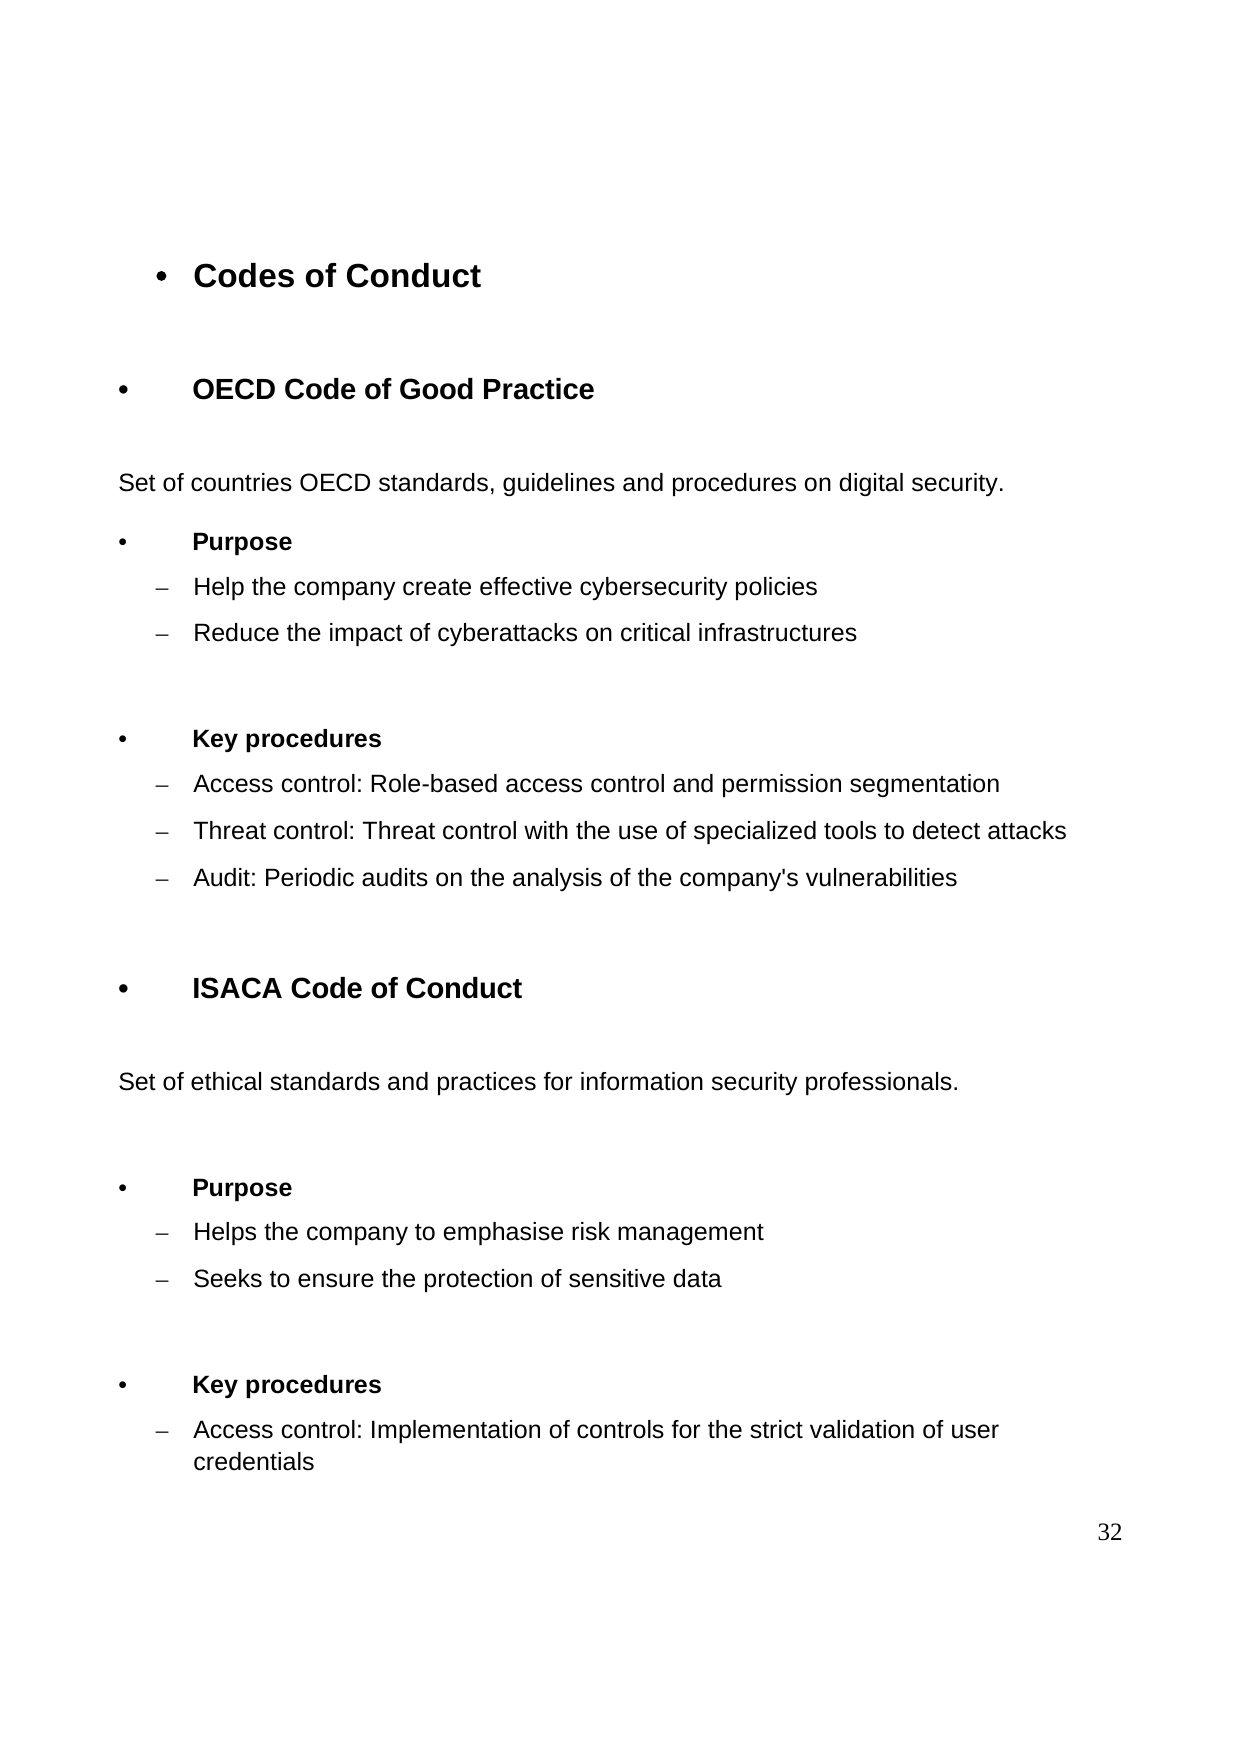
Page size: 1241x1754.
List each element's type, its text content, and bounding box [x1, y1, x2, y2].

list Purpose [118, 1174, 1122, 1202]
list Codes of Conduct [156, 257, 1122, 294]
text Set of countries OECD standards, guidelines and procedures on digital security. [118, 468, 1122, 497]
list Key procedures [118, 725, 1122, 753]
list Helps the company to emphasise risk management [156, 1218, 1122, 1246]
list Access control: Role-based access control and permission segmentation [156, 770, 1122, 798]
text Set of ethical standards and practices for information security professionals. [118, 1068, 1122, 1096]
list ISACA Code of Conduct [118, 972, 1122, 1004]
list Audit: Periodic audits on the analysis of the company's vulnerabilities [156, 863, 1122, 892]
list Threat control: Threat control with the use of specialized tools to detect attacks [156, 817, 1122, 845]
list OECD Code of Good Practice [118, 373, 1122, 405]
list Reduce the impact of cyberattacks on critical infrastructures [156, 619, 1122, 647]
list Help the company create effective cybersecurity policies [156, 572, 1122, 601]
list Key procedures [118, 1371, 1122, 1399]
list Purpose [118, 528, 1122, 556]
list Access control: Implementation of controls for the strict validation of user credentials [156, 1416, 1122, 1476]
list Seeks to ensure the protection of sensitive data [156, 1265, 1122, 1293]
